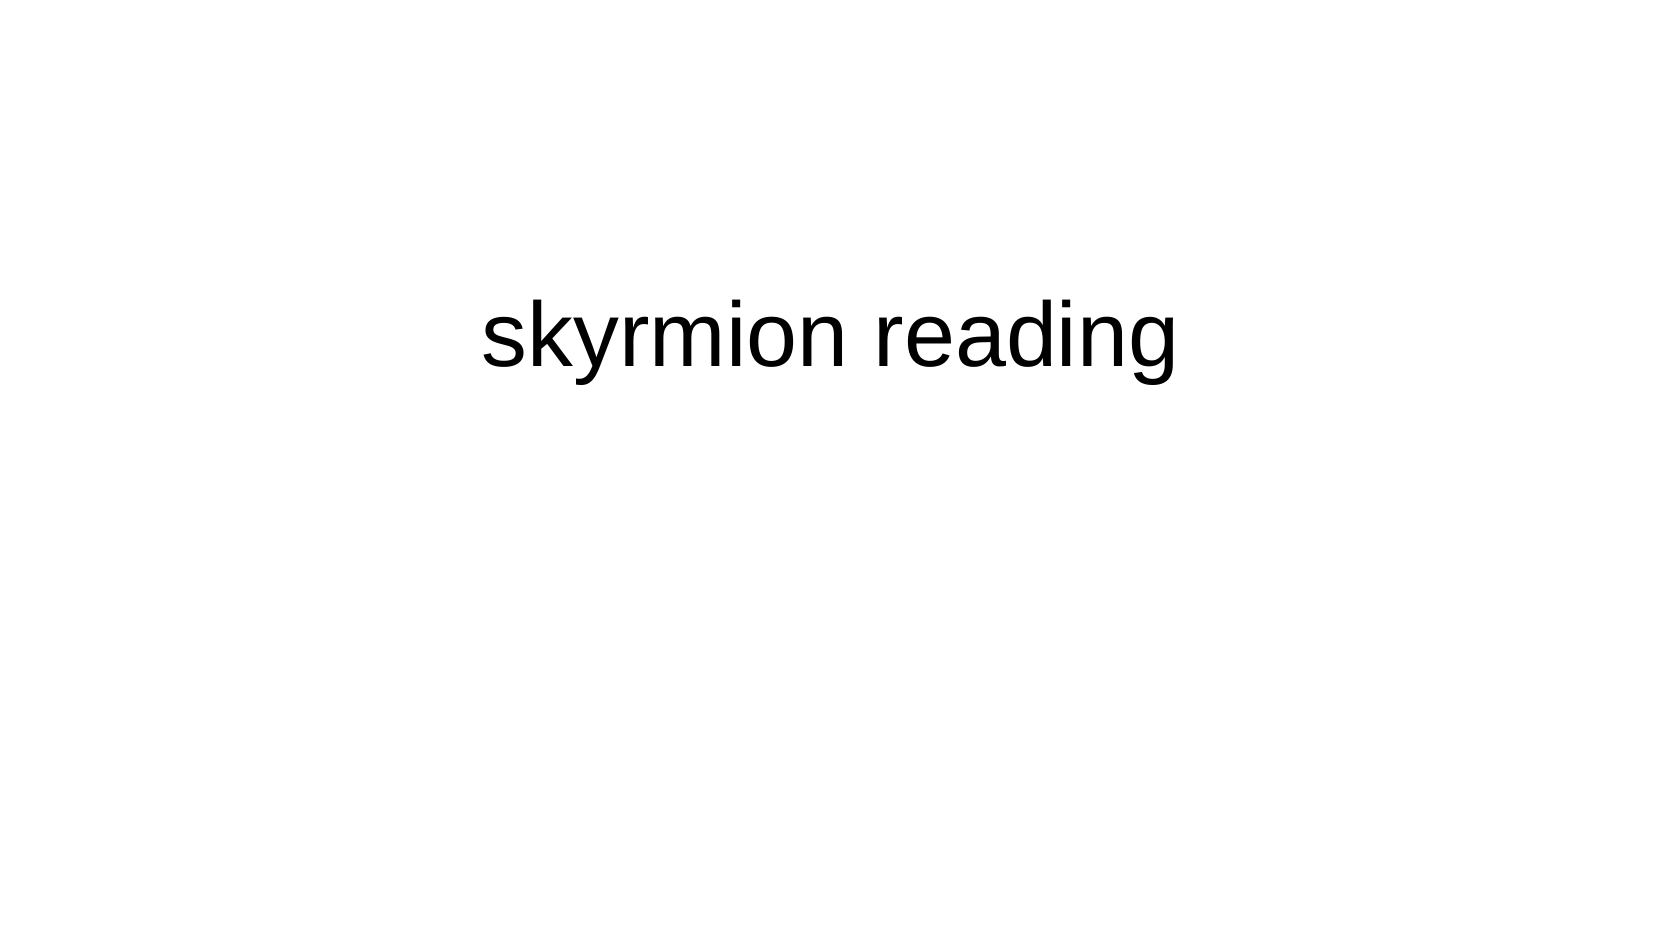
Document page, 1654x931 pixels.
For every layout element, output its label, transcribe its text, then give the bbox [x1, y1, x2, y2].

title skyrmion reading [86, 257, 1576, 413]
